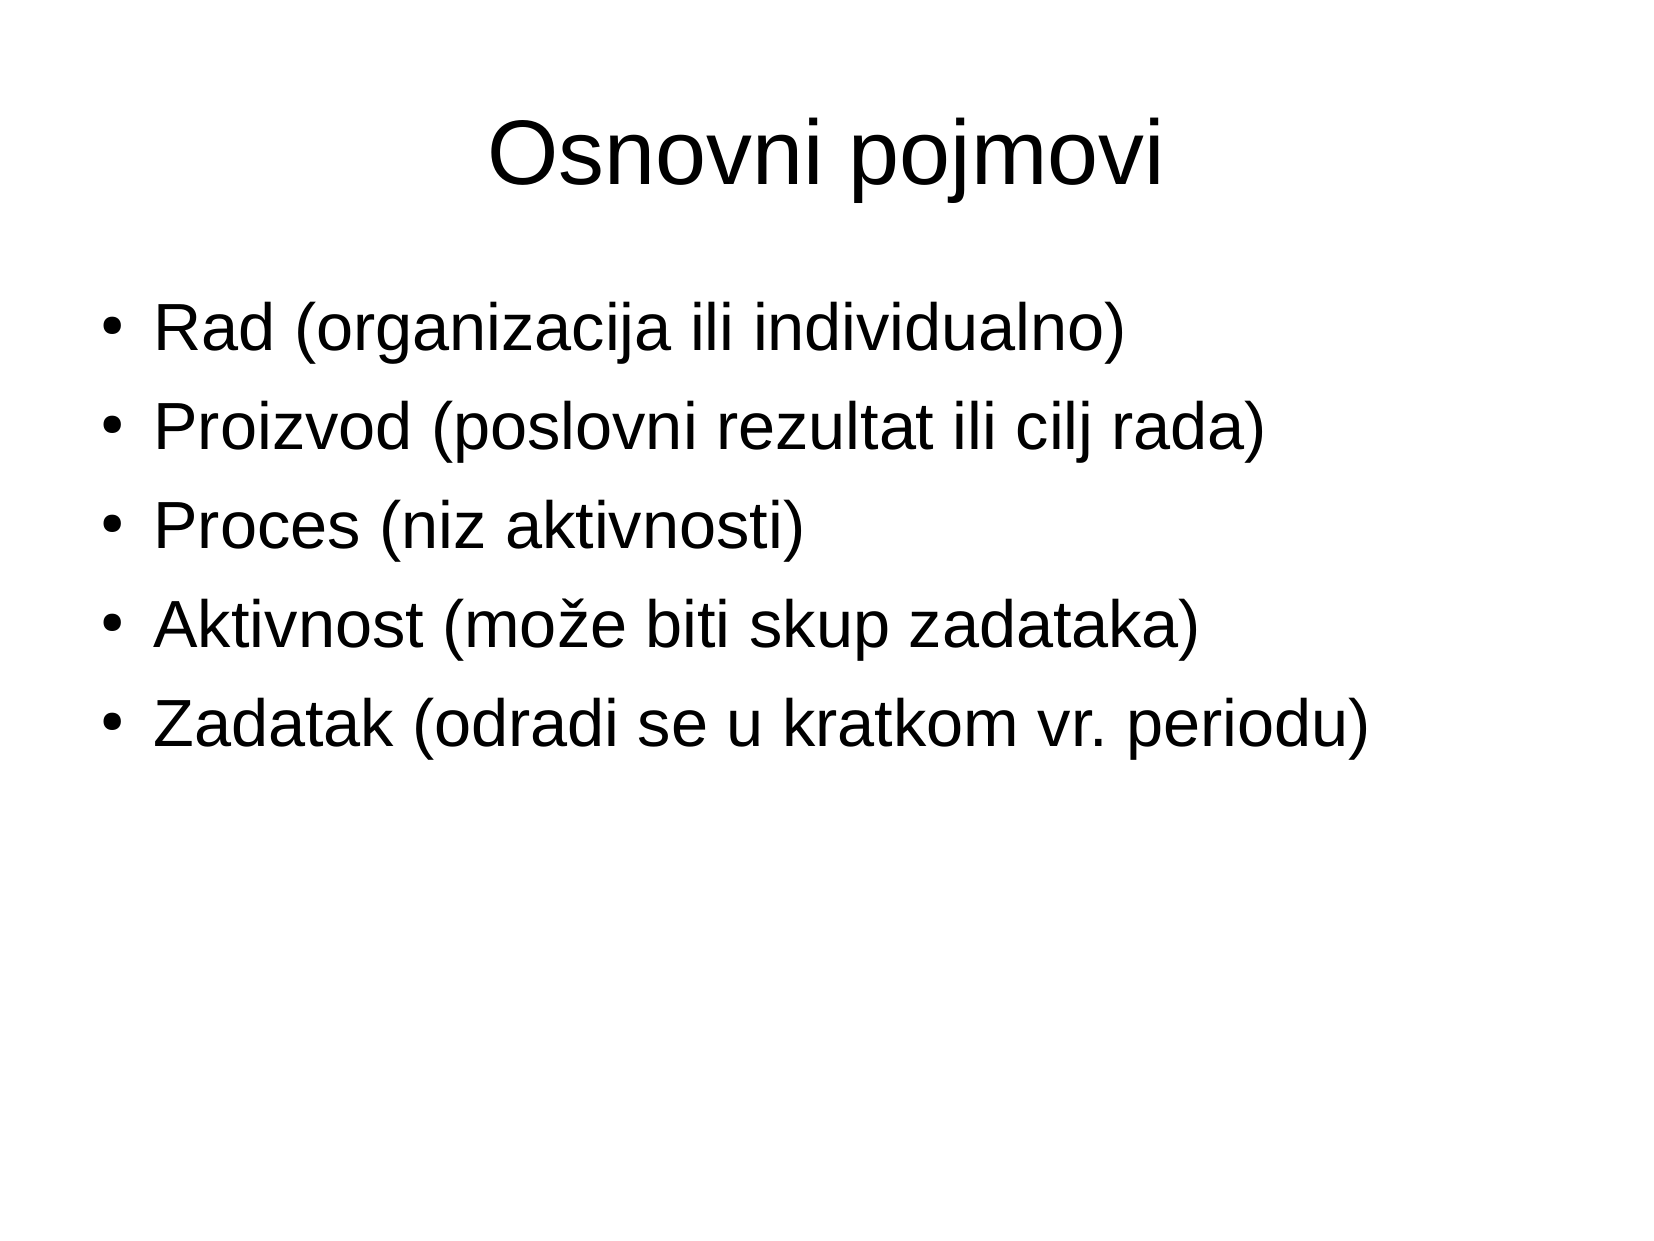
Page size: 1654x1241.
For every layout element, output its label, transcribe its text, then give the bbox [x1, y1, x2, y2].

list Rad (organizacija ili individualno) Proizvod (poslovni rezultat ili cilj rada) Proces (niz aktivnosti) Aktivnost (može biti skup zadataka) Zadatak (odradi se u kratkom vr. periodu) [82, 290, 1571, 1010]
title Osnovni pojmovi [82, 49, 1571, 257]
